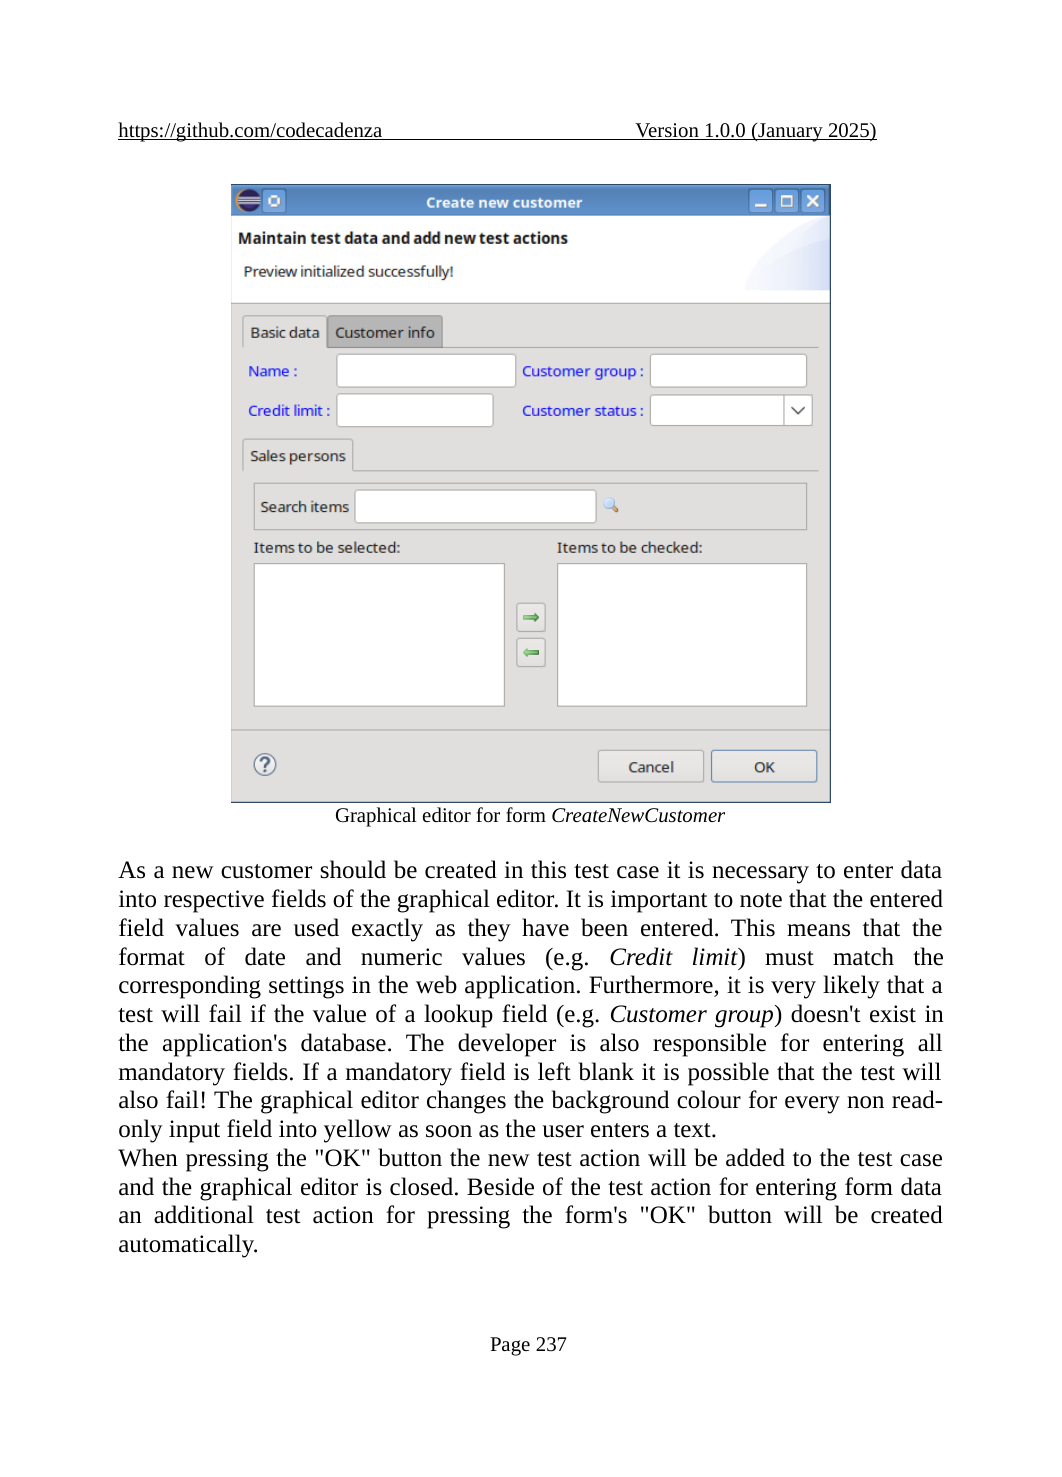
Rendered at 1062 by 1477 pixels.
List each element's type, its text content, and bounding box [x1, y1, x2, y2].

text As a new customer should be created in this test case it is necessary to enter data into respective fields of the graphical editor. It is important to note that the entered field values are used exactly as they have been entered. This means that the format of date and numeric values (e.g. Credit limit) must match the corresponding settings in the web application. Furthermore, it is very likely that a test will fail if the value of a lookup field (e.g. Customer group) doesn't exist in the application's database. The developer is also responsible for entering all mandatory fields. If a mandatory field is left blank it is possible that the test will also fail! The graphical editor changes the background colour for every non read-only input field into yellow as soon as the user enters a text. [118, 856, 944, 1143]
text When pressing the "OK" button the new test action will be added to the test case and the graphical editor is closed. Beside of the test action for entering form data an additional test action for pressing the form's "OK" button will be created automatically. [118, 1143, 944, 1258]
text Graphical editor for form CreateNewCustomer [231, 803, 831, 827]
picture [231, 184, 831, 803]
